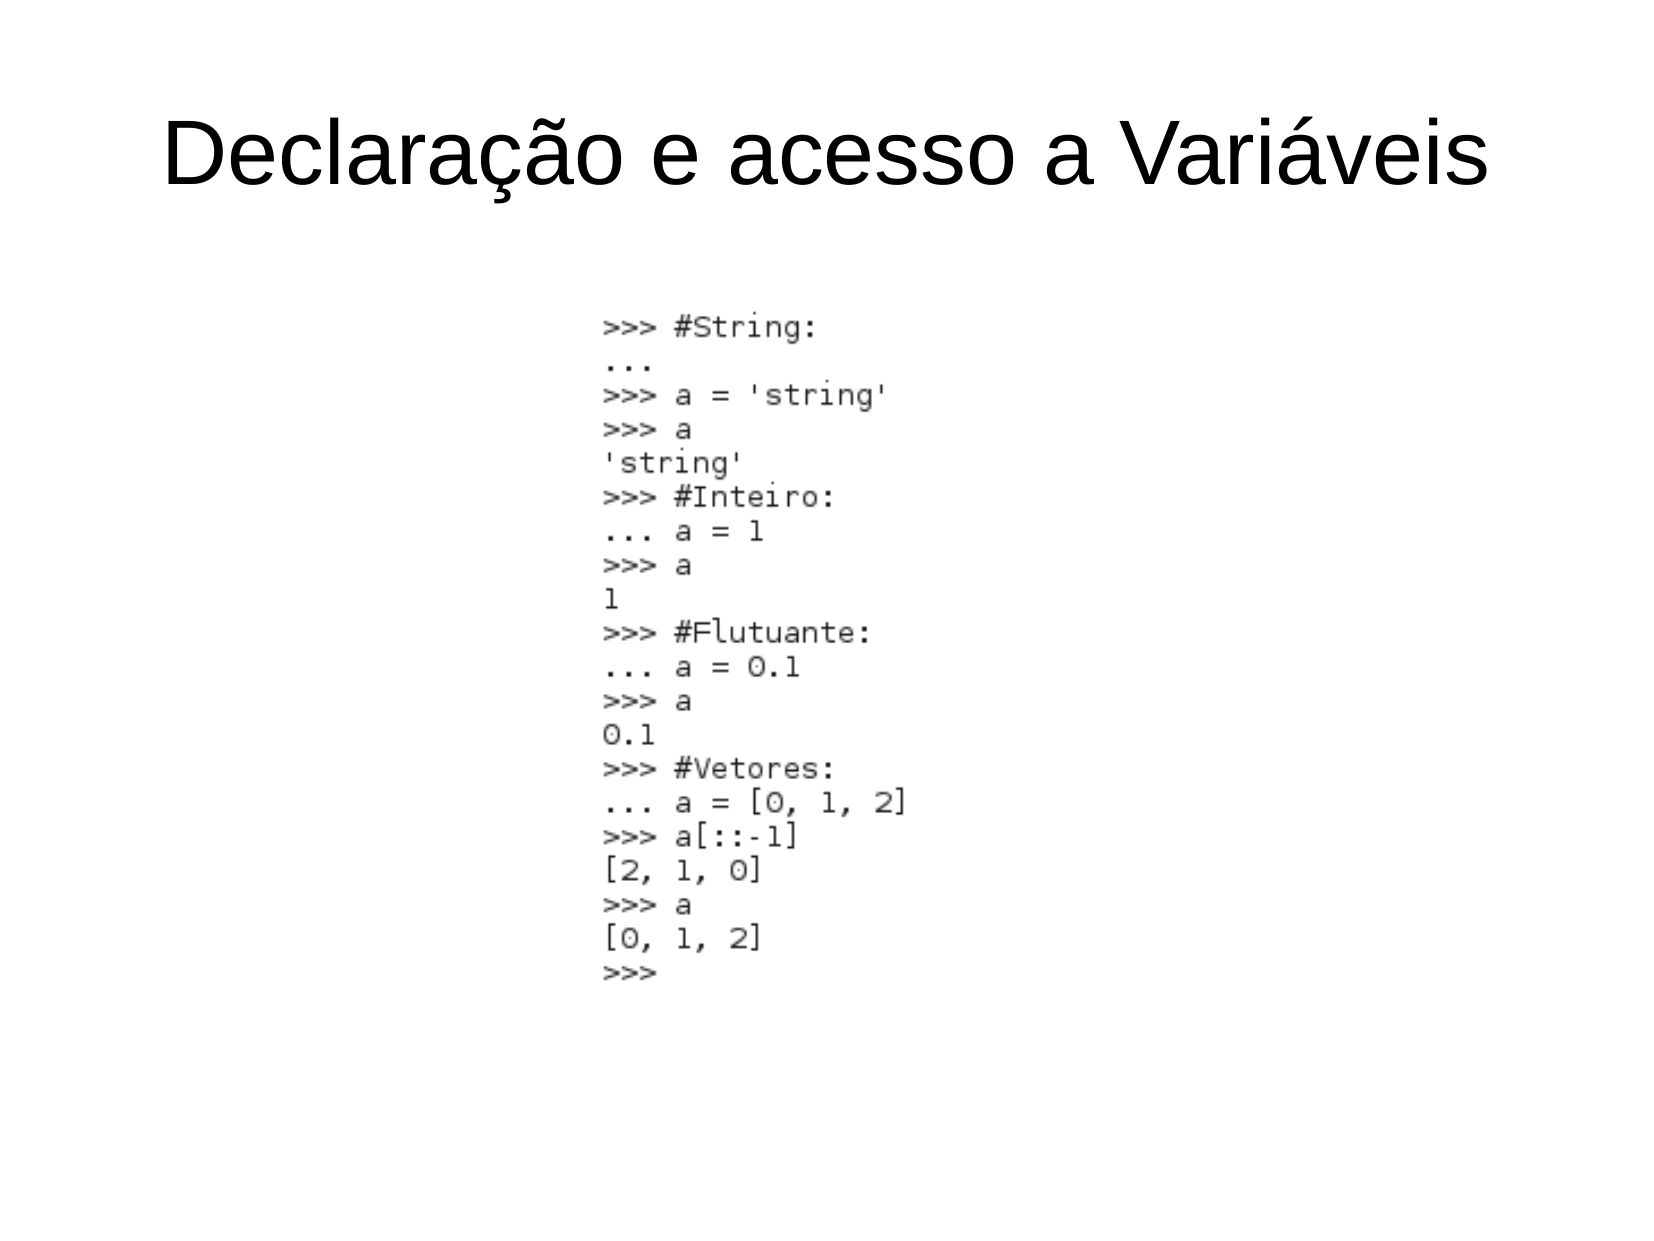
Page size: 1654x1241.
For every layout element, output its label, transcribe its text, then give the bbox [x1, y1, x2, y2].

title Declaração e acesso a Variáveis [82, 49, 1571, 257]
picture [600, 290, 1053, 1010]
